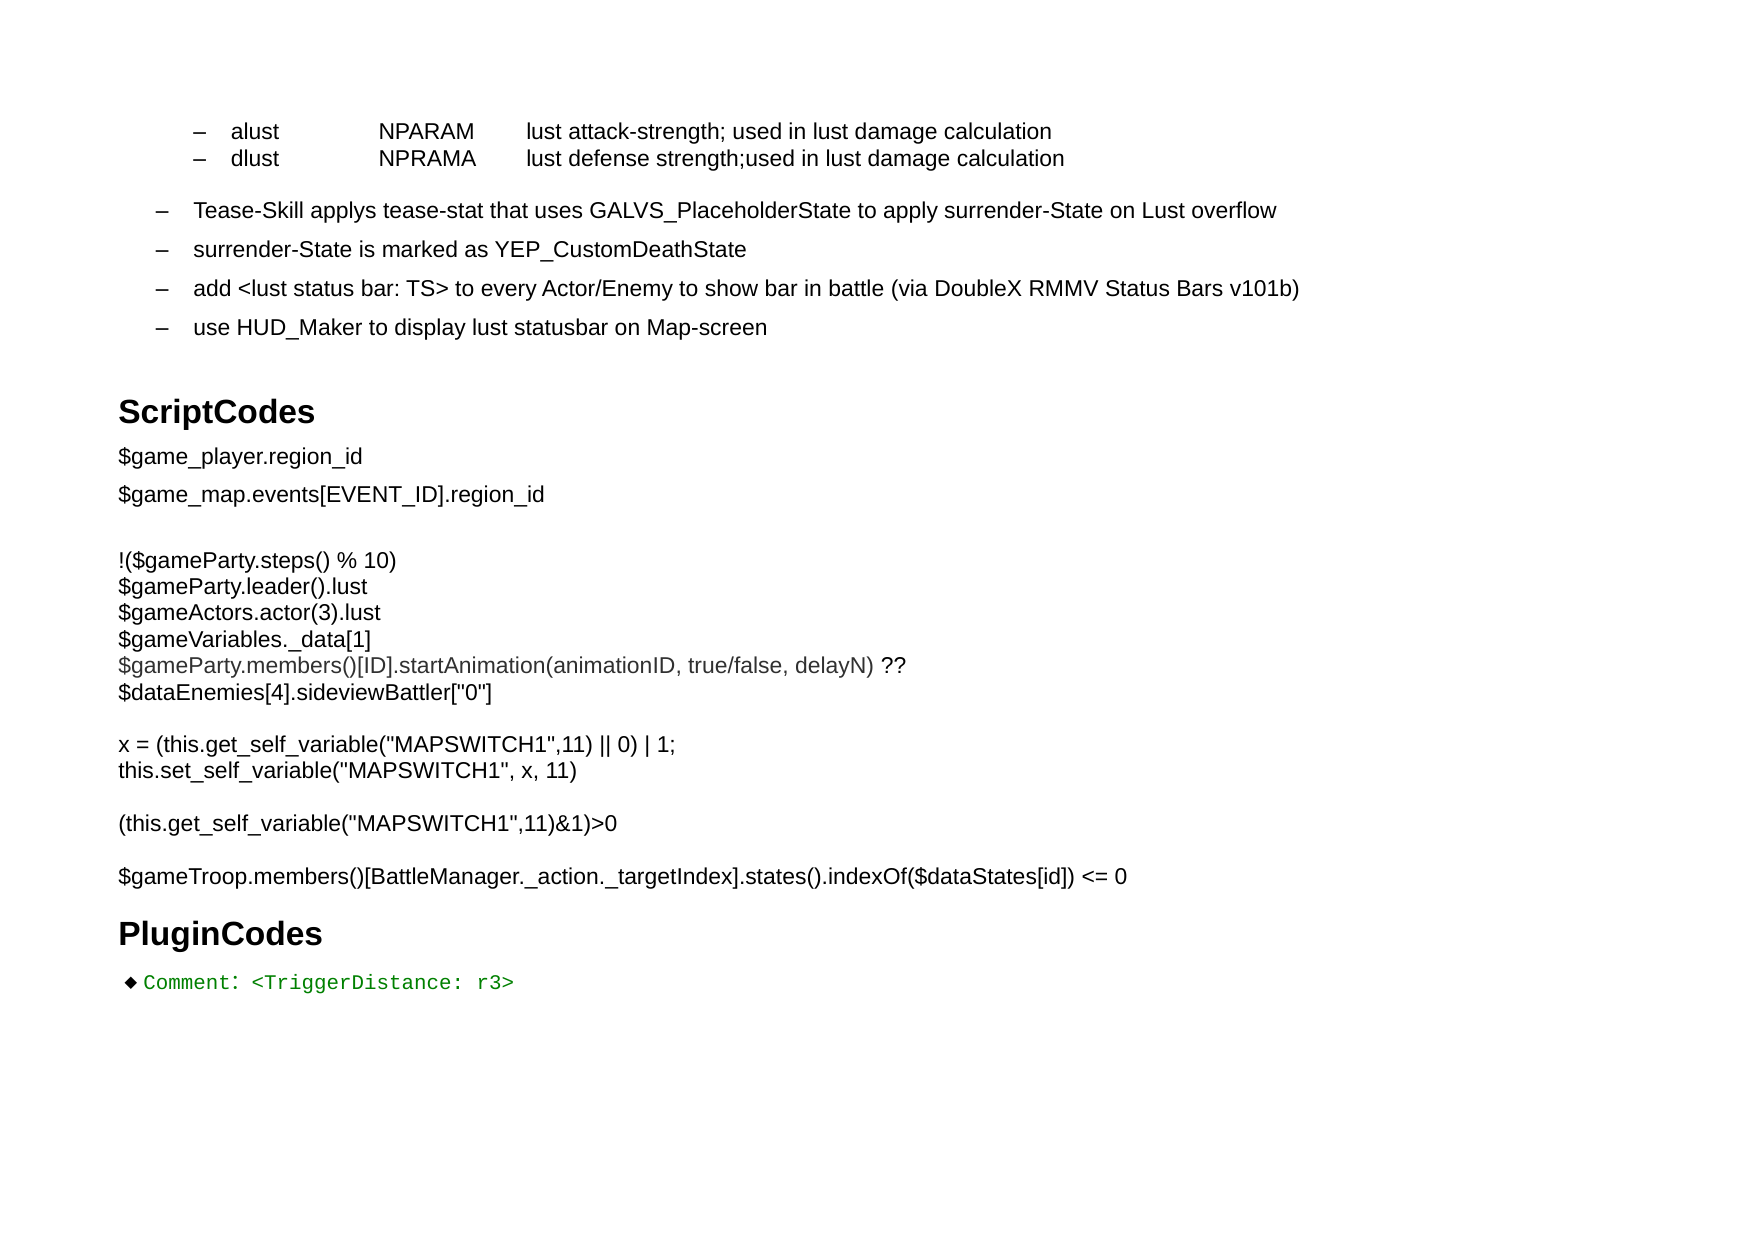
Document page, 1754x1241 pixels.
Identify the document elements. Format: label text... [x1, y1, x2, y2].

list Tease-Skill applys tease-stat that uses GALVS_PlaceholderState to apply surrender-State on Lust overflow [156, 197, 1636, 223]
text $dataEnemies[4].sideviewBattler["0"] [118, 678, 1636, 705]
text x = (this.get_self_variable("MAPSWITCH1",11) || 0) | 1; [118, 731, 1636, 757]
text $gameParty.leader().lust [118, 573, 1636, 599]
text $game_player.region_id [118, 443, 1636, 469]
text ◆Comment：<TriggerDistance: r3> [118, 965, 1636, 996]
list add <lust status bar: TS> to every Actor/Enemy to show bar in battle (via DoubleX RMMV Status Bars v101b) [156, 275, 1636, 301]
text $gameActors.actor(3).lust [118, 599, 1636, 626]
subtitle PluginCodes [118, 914, 1636, 953]
text (this.get_self_variable("MAPSWITCH1",11)&1)>0 [118, 810, 1636, 837]
text $gameVariables._data[1] [118, 626, 1636, 652]
text this.set_self_variable("MAPSWITCH1", x, 11) [118, 757, 1636, 784]
text $game_map.events[EVENT_ID].region_id [118, 481, 1636, 508]
list alust NPARAM lust attack-strength; used in lust damage calculation [193, 118, 1636, 144]
text $gameParty.members()[ID].startAnimation(animationID, true/false, delayN) ?? [118, 652, 1636, 678]
list surrender-State is marked as YEP_CustomDeathState [156, 236, 1636, 262]
list dlust NPRAMA lust defense strength;used in lust damage calculation [193, 144, 1636, 171]
list use HUD_Maker to display lust statusbar on Map-screen [156, 314, 1636, 340]
subtitle ScriptCodes [118, 391, 1636, 430]
text !($gameParty.steps() % 10) [118, 547, 1636, 573]
text $gameTroop.members()[BattleManager._action._targetIndex].states().indexOf($dataStates[id]) <= 0 [118, 863, 1636, 889]
